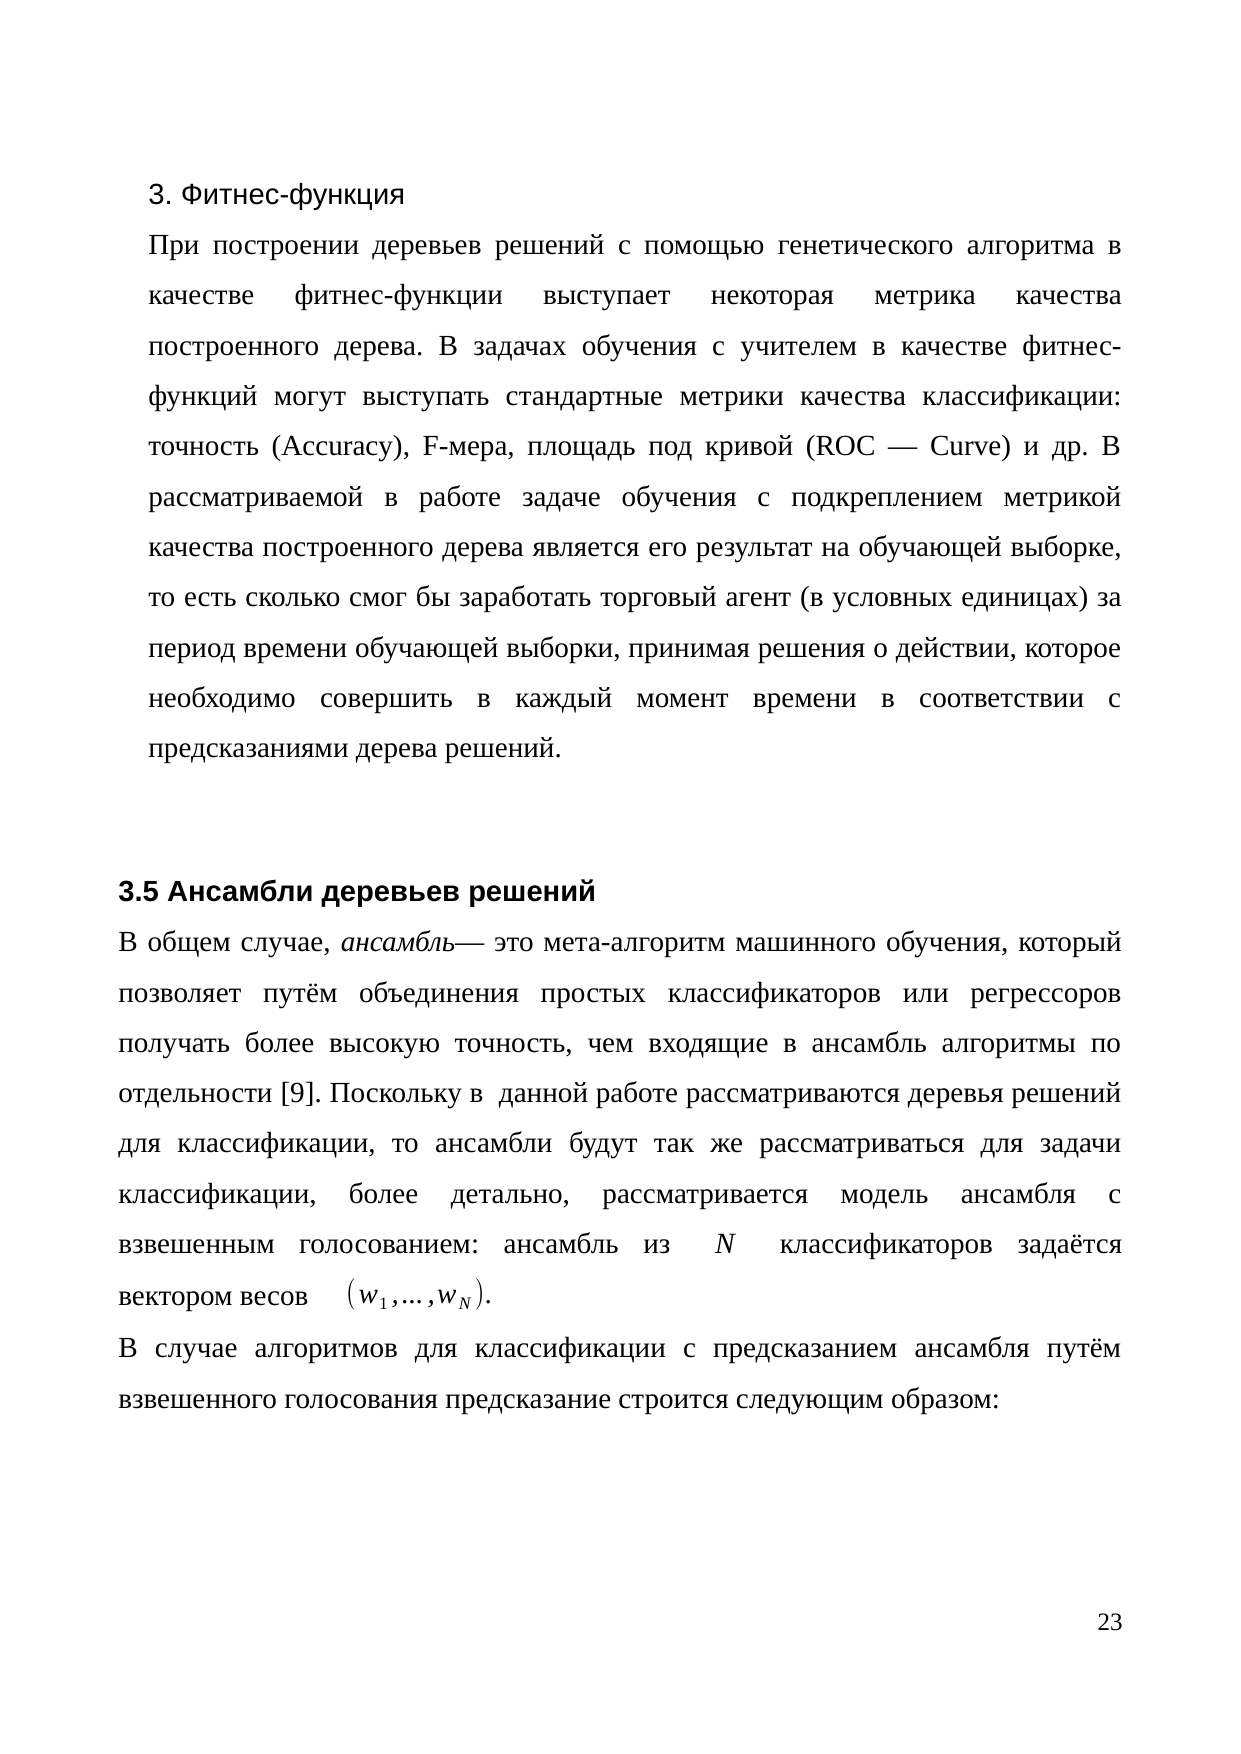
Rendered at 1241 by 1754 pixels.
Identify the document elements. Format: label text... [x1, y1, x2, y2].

list В случае алгоритмов для классификации с предсказанием ансамбля путём взвешенного голосования предсказание строится следующим образом: [118, 1331, 1122, 1414]
list Ансамбли деревьев решений [118, 874, 1122, 908]
list При построении деревьев решений с помощью генетического алгоритма в качестве фитнес-функции выступает некоторая метрика качества построенного дерева. В задачах обучения с учителем в качестве фитнес-функций могут выступать стандартные метрики качества классификации: точность (Accuracy), F-мера, площадь под кривой (ROC — Curve) и др. В рассматриваемой в работе задаче обучения с подкреплением метрикой качества построенного дерева является его результат на обучающей выборке, то есть сколько смог бы заработать торговый агент (в условных единицах) за период времени обучающей выборки, принимая решения о действии, которое необходимо совершить в каждый момент времени в соответствии с предсказаниями дерева решений. [148, 227, 1122, 764]
list В общем случае, ансамбль— это мета-алгоритм машинного обучения, который позволяет путём объединения простых классификаторов или регрессоров получать более высокую точность, чем входящие в ансамбль алгоритмы по отдельности [9]. Поскольку в данной работе рассматриваются деревья решений для классификации, то ансамбли будут так же рассматриваться для задачи классификации, более детально, рассматривается модель ансамбля с взвешенным голосованием: ансамбль из классификаторов задаётся вектором весов [118, 924, 1122, 1314]
list Фитнес-функция [148, 177, 1122, 210]
